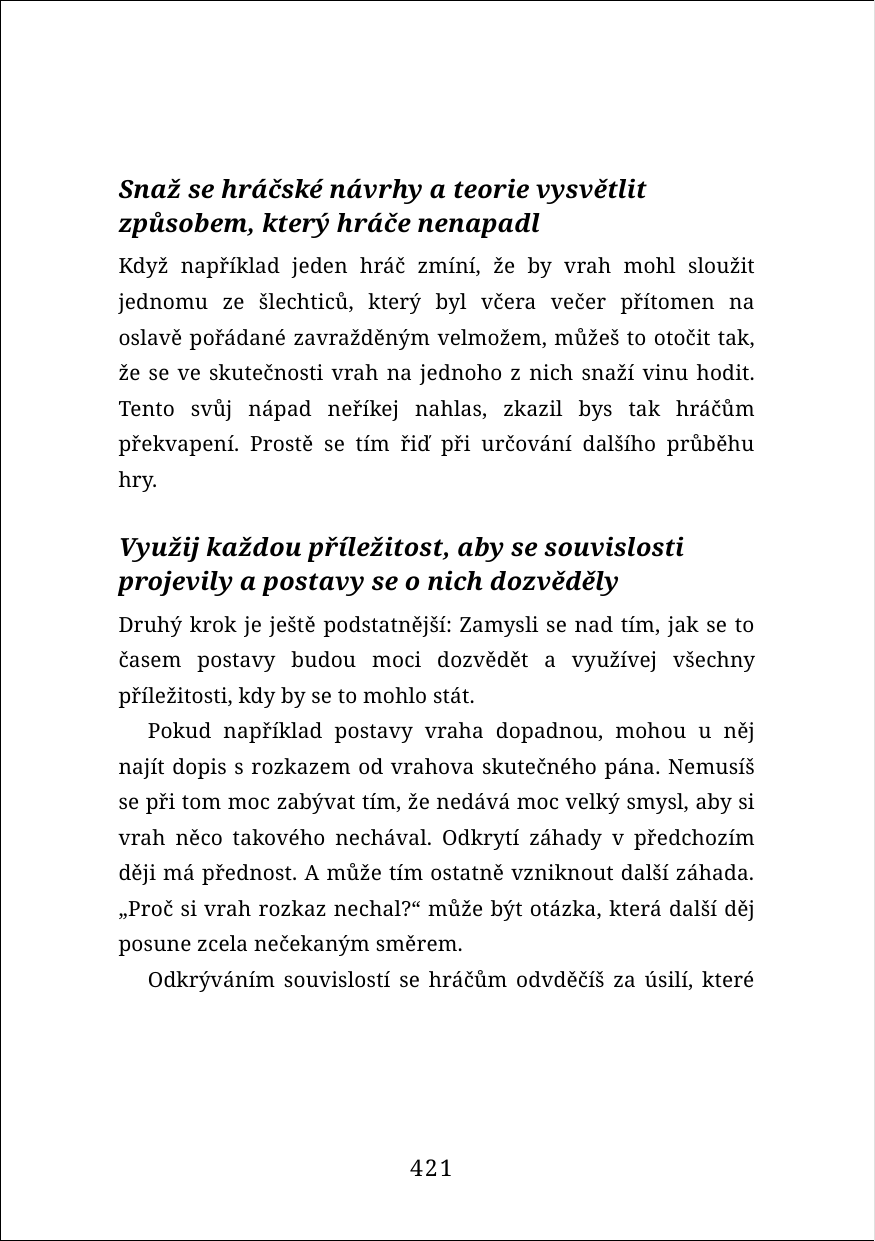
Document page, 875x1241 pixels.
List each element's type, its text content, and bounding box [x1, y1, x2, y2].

subtitle Využij každou příležitost, aby se souvislosti projevily a postavy se o nich dozvěděly [118, 530, 756, 598]
subtitle Snaž se hráčské návrhy a teorie vysvětlit způsobem, který hráče nenapadl [118, 172, 756, 240]
text Druhý krok je ještě podstatnější: Zamysli se nad tím, jak se to časem postavy budou moci dozvědět a využívej všechny příležitosti, kdy by se to mohlo stát. Pokud například postavy vraha dopadnou, mohou u něj najít dopis s rozkazem od vrahova skutečného pána. Nemusíš se při tom moc zabývat tím, že nedává moc velký smysl, aby si vrah něco takového nechával. Odkrytí záhady v předchozím ději má přednost. A může tím ostatně vzniknout další záhada. „Proč si vrah rozkaz nechal?“ může být otázka, která další děj posune zcela nečekaným směrem. Odkrýváním souvislostí se hráčům odvděčíš za úsilí, které [118, 610, 756, 993]
text Když například jeden hráč zmíní, že by vrah mohl sloužit jednomu ze šlechticů, který byl včera večer přítomen na oslavě pořádané zavražděným velmožem, můžeš to otočit tak, že se ve skutečnosti vrah na jednoho z nich snaží vinu hodit. Tento svůj nápad neříkej nahlas, zkazil bys tak hráčům překvapení. Prostě se tím řiď při určování dalšího průběhu hry. [118, 252, 756, 493]
